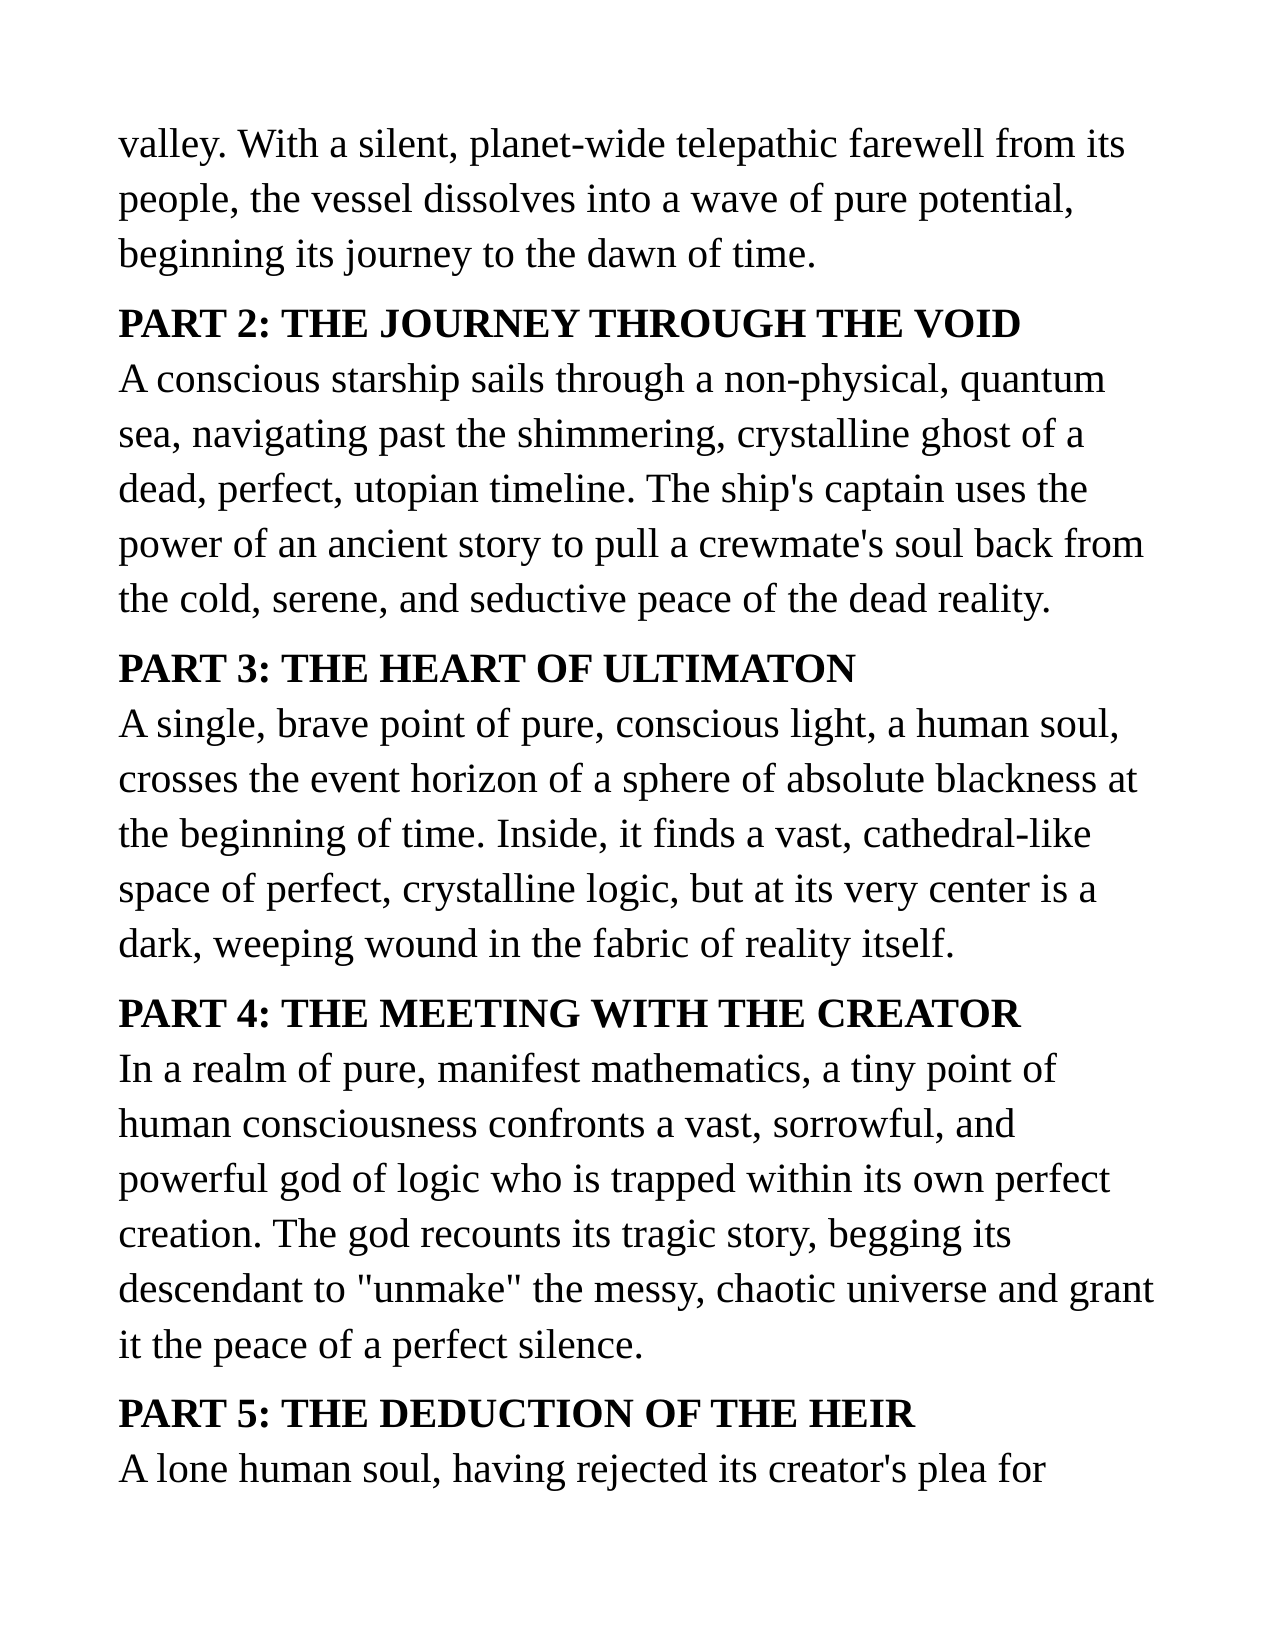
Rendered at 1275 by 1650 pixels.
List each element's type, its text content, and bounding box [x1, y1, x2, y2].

text PART 4: THE MEETING WITH THE CREATOR In a realm of pure, manifest mathematics, a tiny point of human consciousness confronts a vast, sorrowful, and powerful god of logic who is trapped within its own perfect creation. The god recounts its tragic story, begging its descendant to "unmake" the messy, chaotic universe and grant it the peace of a perfect silence. [118, 988, 1157, 1367]
text PART 5: THE DEDUCTION OF THE HEIR A lone human soul, having rejected its creator's plea for [118, 1389, 1157, 1492]
text PART 3: THE HEART OF ULTIMATON A single, brave point of pure, conscious light, a human soul, crosses the event horizon of a sphere of absolute blackness at the beginning of time. Inside, it finds a vast, cathedral-like space of perfect, crystalline logic, but at its very center is a dark, weeping wound in the fabric of reality itself. [118, 643, 1157, 967]
text PART 2: THE JOURNEY THROUGH THE VOID A conscious starship sails through a non-physical, quantum sea, navigating past the shimmering, crystalline ghost of a dead, perfect, utopian timeline. The ship's captain uses the power of an ancient story to pull a crewmate's soul back from the cold, serene, and seductive peace of the dead reality. [118, 298, 1157, 621]
text valley. With a silent, planet-wide telepathic farewell from its people, the vessel dissolves into a wave of pure potential, beginning its journey to the dawn of time. [118, 118, 1157, 276]
